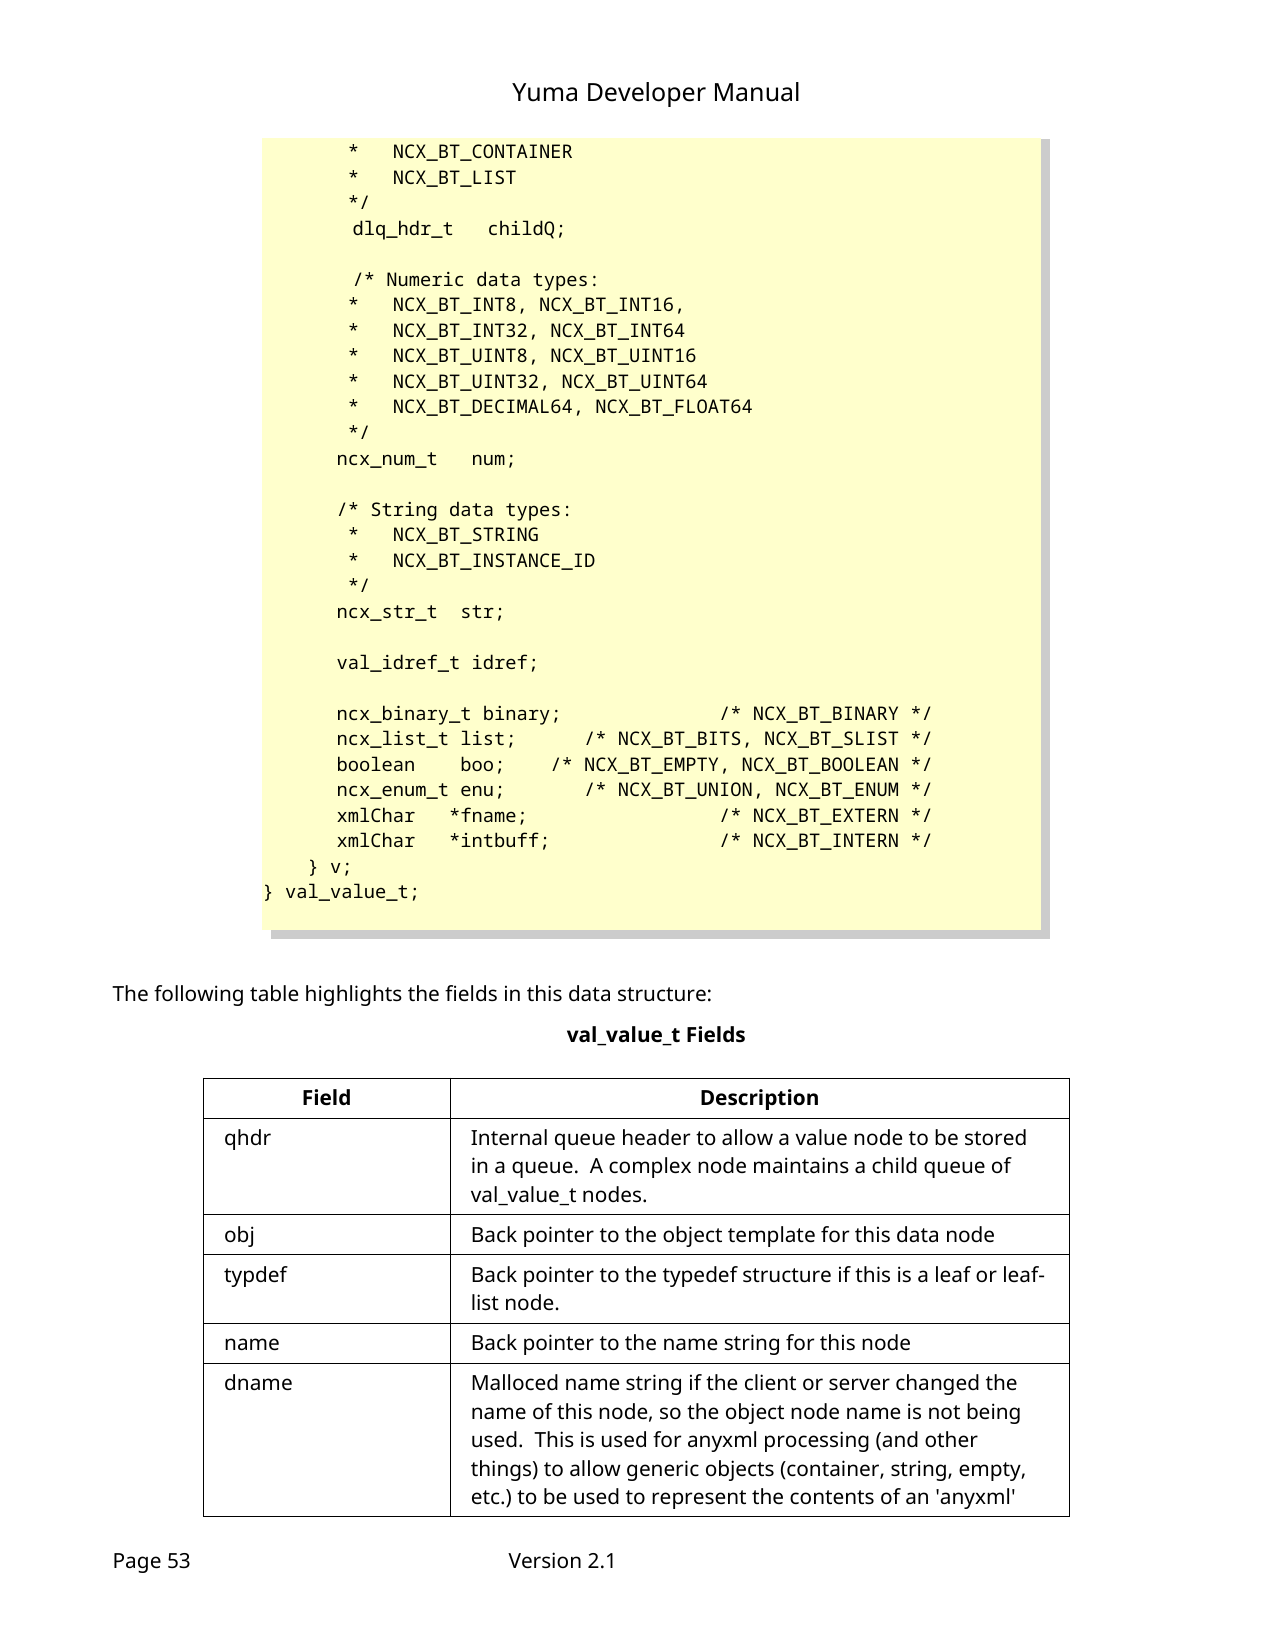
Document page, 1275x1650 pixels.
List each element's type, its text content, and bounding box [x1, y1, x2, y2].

text ncx_str_t str; [262, 598, 1041, 623]
text */ [262, 189, 1041, 215]
text * NCX_BT_INT8, NCX_BT_INT16, [262, 292, 1041, 317]
text * NCX_BT_INT32, NCX_BT_INT64 [262, 317, 1041, 343]
text /* Numeric data types: [262, 266, 1041, 292]
text ncx_num_t num; [262, 445, 1041, 470]
text The following table highlights the fields in this data structure: [112, 979, 1200, 1008]
subtitle val_value_t Fields [127, 1021, 1185, 1049]
text ncx_enum_t enu; /* NCX_BT_UNION, NCX_BT_ENUM */ [262, 777, 1041, 802]
text */ [262, 419, 1041, 445]
text xmlChar *fname; /* NCX_BT_EXTERN */ [262, 802, 1041, 828]
text * NCX_BT_INSTANCE_ID [262, 547, 1041, 572]
text ncx_list_t list; /* NCX_BT_BITS, NCX_BT_SLIST */ [262, 726, 1041, 751]
table_cell Internal queue header to allow a value node to be stored in a queue. A complex node maintains a child queue of val_value_t nodes. [451, 1119, 1069, 1214]
text * NCX_BT_LIST [262, 164, 1041, 189]
table_cell obj [204, 1215, 450, 1254]
table_cell typdef [204, 1255, 450, 1323]
text * NCX_BT_UINT32, NCX_BT_UINT64 [262, 368, 1041, 394]
text boolean boo; /* NCX_BT_EMPTY, NCX_BT_BOOLEAN */ [262, 751, 1041, 777]
text dlq_hdr_t childQ; [262, 215, 1041, 241]
table_cell Malloced name string if the client or server changed the name of this node, so the object node name is not being used. This is used for anyxml processing (and other things) to allow generic objects (container, string, empty, etc.) to be used to represent the contents of an 'anyxml' [451, 1364, 1069, 1516]
table_header Field [204, 1079, 450, 1117]
text /* String data types: [262, 496, 1041, 521]
table_cell Back pointer to the name string for this node [451, 1324, 1069, 1363]
text val_idref_t idref; [262, 649, 1041, 674]
text } v; [262, 853, 1041, 879]
text * NCX_BT_DECIMAL64, NCX_BT_FLOAT64 [262, 394, 1041, 419]
table_cell Back pointer to the typedef structure if this is a leaf or leaf-list node. [451, 1255, 1069, 1323]
text */ [262, 572, 1041, 598]
table_cell Back pointer to the object template for this data node [451, 1215, 1069, 1254]
table_cell name [204, 1324, 450, 1363]
text * NCX_BT_UINT8, NCX_BT_UINT16 [262, 343, 1041, 368]
text } val_value_t; [262, 879, 1041, 904]
text xmlChar *intbuff; /* NCX_BT_INTERN */ [262, 828, 1041, 853]
text ncx_binary_t binary; /* NCX_BT_BINARY */ [262, 700, 1041, 726]
text * NCX_BT_CONTAINER [262, 138, 1041, 164]
table_cell dname [204, 1364, 450, 1516]
table_cell qhdr [204, 1119, 450, 1214]
table_header Description [451, 1079, 1069, 1117]
text * NCX_BT_STRING [262, 521, 1041, 547]
